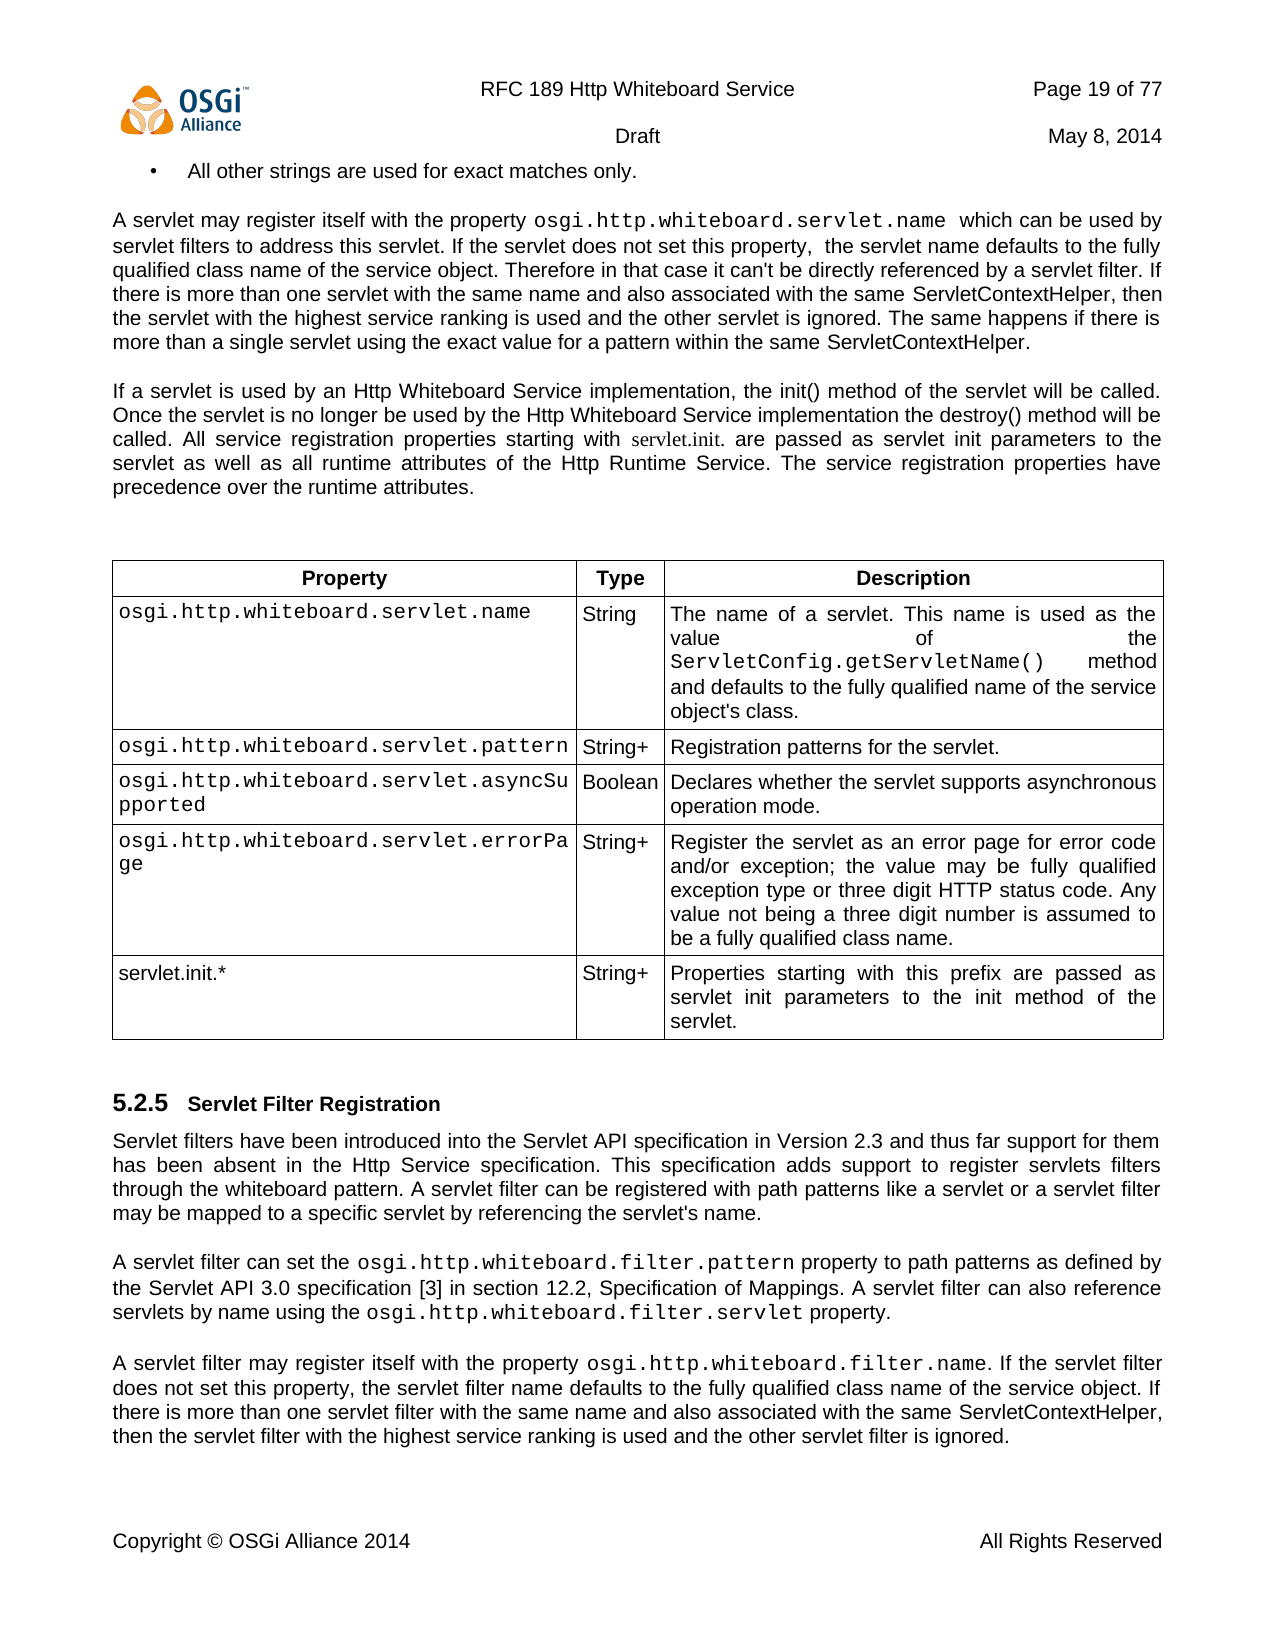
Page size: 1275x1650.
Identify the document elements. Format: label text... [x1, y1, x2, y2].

table_cell String [577, 597, 664, 729]
text A servlet may register itself with the property osgi.http.whiteboard.servlet.name which can be used by servlet filters to address this servlet. If the servlet does not set this property, the servlet name defaults to the fully qualified class name of the service object. Therefore in that case it can't be directly referenced by a servlet filter. If there is more than one servlet with the same name and also associated with the same ServletContextHelper, then the servlet with the highest service ranking is used and the other servlet is ignored. The same happens if there is more than a single servlet using the exact value for a pattern within the same ServletContextHelper. [112, 208, 1162, 354]
table_cell Boolean [577, 765, 664, 824]
table_cell String+ [577, 956, 664, 1039]
table_cell String+ [577, 730, 664, 764]
table_cell String+ [577, 825, 664, 955]
text A servlet filter can set the osgi.http.whiteboard.filter.pattern property to path patterns as defined by the Servlet API 3.0 specification [3]. in section 12.2, Specification of Mappings. A servlet filter can also reference servlets by name using the osgi.http.whiteboard.filter.servlet property. [112, 1250, 1162, 1325]
table_header Description [665, 561, 1163, 596]
table_cell osgi.http.whiteboard.servlet.name [113, 597, 576, 729]
table_cell The name of a servlet. This name is used as the value of the ServletConfig.getServletName() method and defaults to the fully qualified name of the service object's class. [665, 597, 1163, 729]
table_cell Declares whether the servlet supports asynchronous operation mode. [665, 765, 1163, 824]
text Servlet filters have been introduced into the Servlet API specification in Version 2.3 and thus far support for them has been absent in the Http Service specification. This specification adds support to register servlets filters through the whiteboard pattern. A servlet filter can be registered with path patterns like a servlet or a servlet filter may be mapped to a specific servlet by referencing the servlet's name. [112, 1129, 1162, 1225]
table_header Property [113, 561, 576, 596]
table_cell Registration patterns for the servlet. [665, 730, 1163, 764]
table_cell Properties starting with this prefix are passed as servlet init parameters to the init method of the servlet. [665, 956, 1163, 1039]
text If a servlet is used by an Http Whiteboard Service implementation, the init() method of the servlet will be called. Once the servlet is no longer be used by the Http Whiteboard Service implementation the destroy() method will be called. All service registration properties starting with servlet.init. are passed as servlet init parameters to the servlet as well as all runtime attributes of the Http Runtime Service. The service registration properties have precedence over the runtime attributes. [112, 379, 1162, 499]
picture [113, 78, 257, 142]
table_cell osgi.http.whiteboard.servlet.pattern [113, 730, 576, 764]
table_header Type [577, 561, 664, 596]
table_cell servlet.init.* [113, 956, 576, 1039]
subtitle Servlet Filter Registration [112, 1088, 1162, 1116]
table_cell Register the servlet as an error page for error code and/or exception; the value may be fully qualified exception type or three digit HTTP status code. Any value not being a three digit number is assumed to be a fully qualified class name. [665, 825, 1163, 955]
text A servlet filter may register itself with the property osgi.http.whiteboard.filter.name. If the servlet filter does not set this property, the servlet filter name defaults to the fully qualified class name of the service object. If there is more than one servlet filter with the same name and also associated with the same ServletContextHelper, then the servlet filter with the highest service ranking is used and the other servlet filter is ignored. [112, 1350, 1162, 1448]
table_cell osgi.http.whiteboard.servlet.errorPage [113, 825, 576, 955]
table_cell osgi.http.whiteboard.servlet.asyncSupported [113, 765, 576, 824]
list All other strings are used for exact matches only. [150, 159, 1162, 183]
